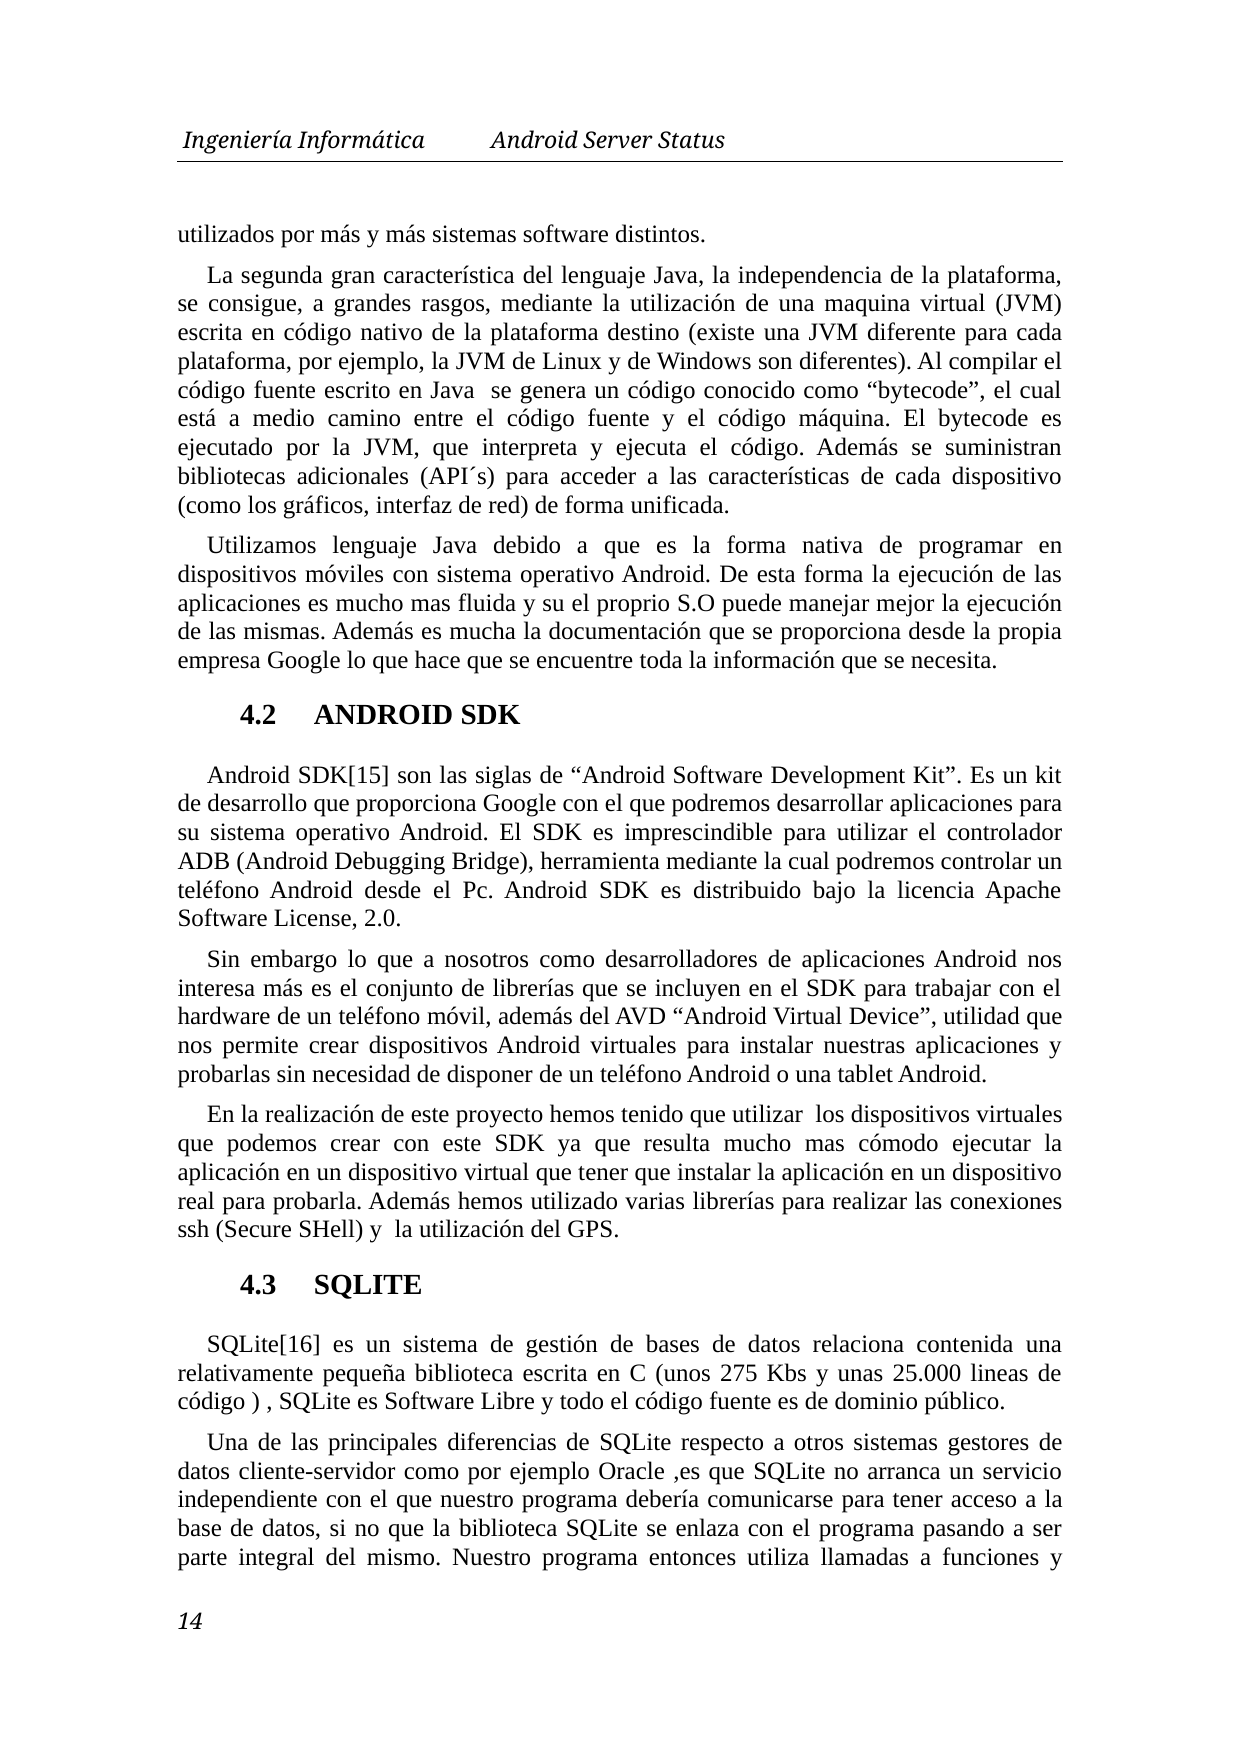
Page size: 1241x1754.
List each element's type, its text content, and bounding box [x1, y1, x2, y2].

subtitle Android SDK [240, 697, 1063, 731]
text Android SDK[15] son las siglas de “Android Software Development Kit”. Es un kit de desarrollo que proporciona Google con el que podremos desarrollar aplicaciones para su sistema operativo Android. El SDK es imprescindible para utilizar el controlador ADB (Android Debugging Bridge), herramienta mediante la cual podremos controlar un teléfono Android desde el Pc. Android SDK es distribuido bajo la licencia Apache Software License, 2.0. [177, 760, 1063, 932]
subtitle SQLite [240, 1267, 1063, 1300]
text En la realización de este proyecto hemos tenido que utilizar los dispositivos virtuales que podemos crear con este SDK ya que resulta mucho mas cómodo ejecutar la aplicación en un dispositivo virtual que tener que instalar la aplicación en un dispositivo real para probarla. Además hemos utilizado varias librerías para realizar las conexiones ssh (Secure SHell) y la utilización del GPS. [177, 1099, 1063, 1243]
text SQLite[16] es un sistema de gestión de bases de datos relaciona contenida una relativamente pequeña biblioteca escrita en C (unos 275 Kbs y unas 25.000 lineas de código ) , SQLite es Software Libre y todo el código fuente es de dominio público. [177, 1329, 1063, 1415]
text Sin embargo lo que a nosotros como desarrolladores de aplicaciones Android nos interesa más es el conjunto de librerías que se incluyen en el SDK para trabajar con el hardware de un teléfono móvil, además del AVD “Android Virtual Device”, utilidad que nos permite crear dispositivos Android virtuales para instalar nuestras aplicaciones y probarlas sin necesidad de disponer de un teléfono Android o una tablet Android. [177, 944, 1063, 1088]
text Utilizamos lenguaje Java debido a que es la forma nativa de programar en dispositivos móviles con sistema operativo Android. De esta forma la ejecución de las aplicaciones es mucho mas fluida y su el proprio S.O puede manejar mejor la ejecución de las mismas. Además es mucha la documentación que se proporciona desde la propia empresa Google lo que hace que se encuentre toda la información que se necesita. [177, 530, 1063, 674]
text Una de las principales diferencias de SQLite respecto a otros sistemas gestores de datos cliente-servidor como por ejemplo Oracle ,es que SQLite no arranca un servicio independiente con el que nuestro programa debería comunicarse para tener acceso a la base de datos, si no que la biblioteca SQLite se enlaza con el programa pasando a ser parte integral del mismo. Nuestro programa entonces utiliza llamadas a funciones y [177, 1427, 1063, 1571]
text La segunda gran característica del lenguaje Java, la independencia de la plataforma, se consigue, a grandes rasgos, mediante la utilización de una maquina virtual (JVM) escrita en código nativo de la plataforma destino (existe una JVM diferente para cada plataforma, por ejemplo, la JVM de Linux y de Windows son diferentes). Al compilar el código fuente escrito en Java se genera un código conocido como “bytecode”, el cual está a medio camino entre el código fuente y el código máquina. El bytecode es ejecutado por la JVM, que interpreta y ejecuta el código. Además se suministran bibliotecas adicionales (API´s) para acceder a las características de cada dispositivo (como los gráficos, interfaz de red) de forma unificada. [177, 260, 1063, 518]
text utilizados por más y más sistemas software distintos. [177, 219, 1063, 248]
